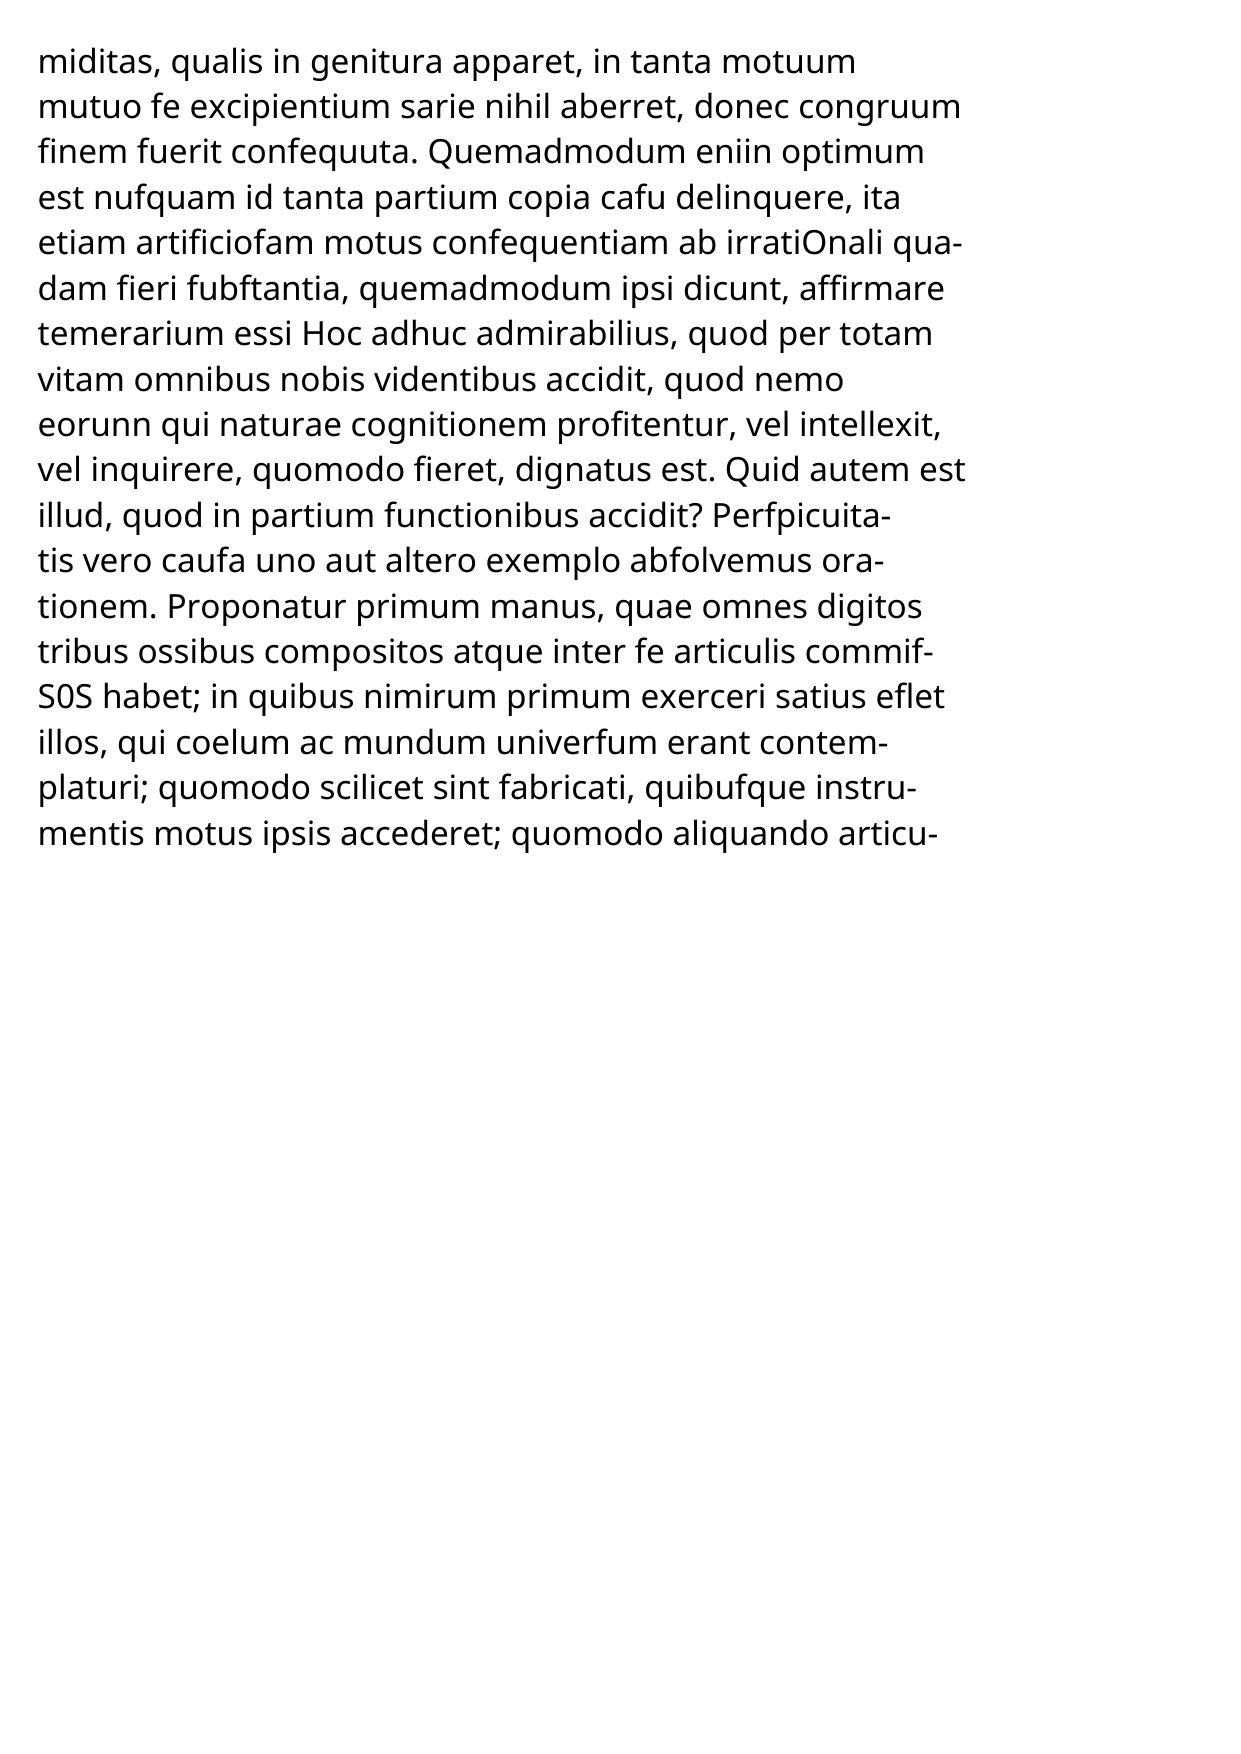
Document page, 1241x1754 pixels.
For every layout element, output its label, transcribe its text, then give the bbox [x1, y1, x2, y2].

text miditas, qualis in genitura apparet, in tanta motuum mutuo fe excipientium sarie nihil aberret, donec congruum finem fuerit confequuta. Quemadmodum eniin optimum est nufquam id tanta partium copia cafu delinquere, ita etiam artificiofam motus confequentiam ab irratiOnali qua- dam fieri fubftantia, quemadmodum ipsi dicunt, affirmare temerarium essi Hoc adhuc admirabilius, quod per totam vitam omnibus nobis videntibus accidit, quod nemo eorunn qui naturae cognitionem profitentur, vel intellexit, vel inquirere, quomodo fieret, dignatus est. Quid autem est illud, quod in partium functionibus accidit? Perfpicuita- tis vero caufa uno aut altero exemplo abfolvemus ora- tionem. Proponatur primum manus, quae omnes digitos tribus ossibus compositos atque inter fe articulis commif- S0S habet; in quibus nimirum primum exerceri satius eflet illos, qui coelum ac mundum univerfum erant contem- platuri; quomodo scilicet sint fabricati, quibufque instru- mentis motus ipsis accederet; quomodo aliquando articu- [37, 37, 1203, 855]
